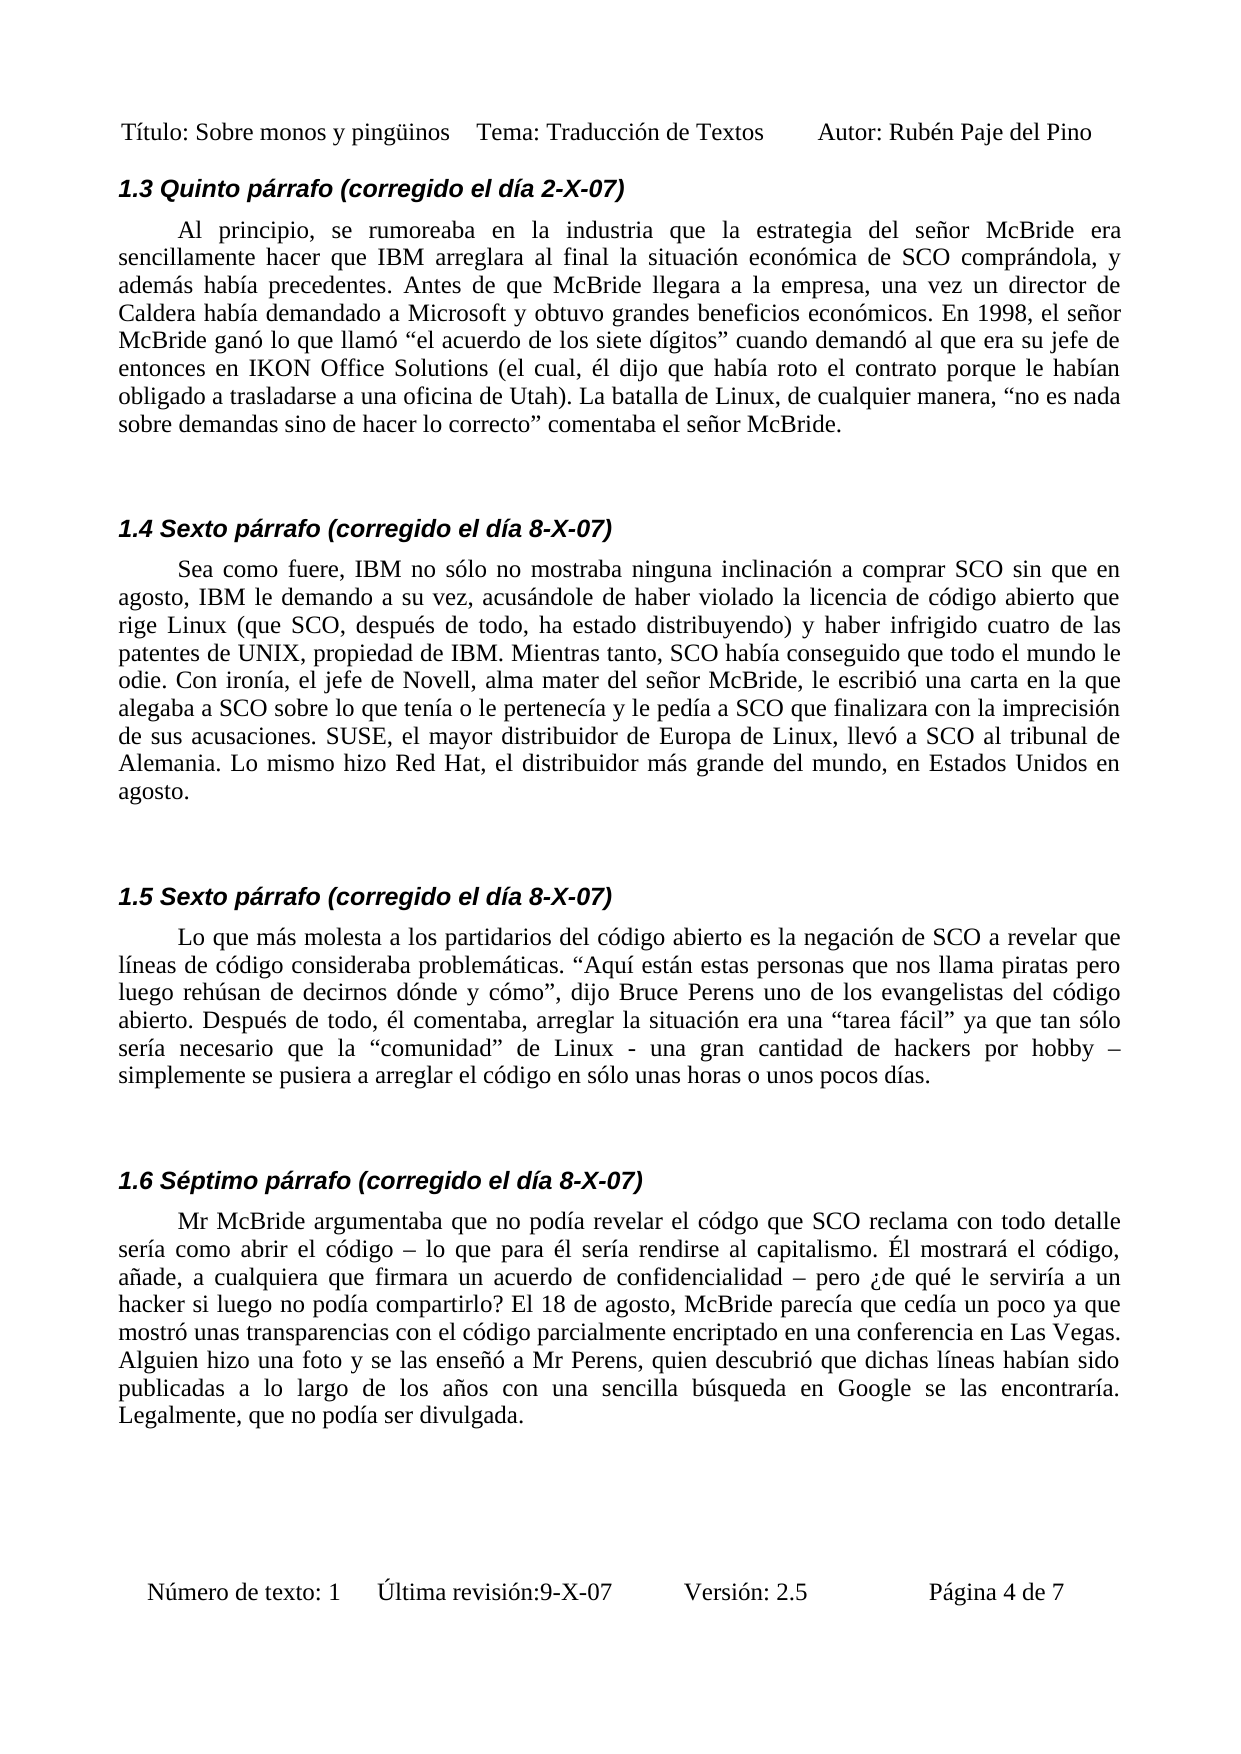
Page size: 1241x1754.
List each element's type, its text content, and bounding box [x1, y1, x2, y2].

text Sea como fuere, IBM no sólo no mostraba ninguna inclinación a comprar SCO sin que en agosto, IBM le demando a su vez, acusándole de haber violado la licencia de código abierto que rige Linux (que SCO, después de todo, ha estado distribuyendo) y haber infrigido cuatro de las patentes de UNIX, propiedad de IBM. Mientras tanto, SCO había conseguido que todo el mundo le odie. Con ironía, el jefe de Novell, alma mater del señor McBride, le escribió una carta en la que alegaba a SCO sobre lo que tenía o le pertenecía y le pedía a SCO que finalizara con la imprecisión de sus acusaciones. SUSE, el mayor distribuidor de Europa de Linux, llevó a SCO al tribunal de Alemania. Lo mismo hizo Red Hat, el distribuidor más grande del mundo, en Estados Unidos en agosto. [118, 556, 1122, 805]
text Al principio, se rumoreaba en la industria que la estrategia del señor McBride era sencillamente hacer que IBM arreglara al final la situación económica de SCO comprándola, y además había precedentes. Antes de que McBride llegara a la empresa, una vez un director de Caldera había demandado a Microsoft y obtuvo grandes beneficios económicos. En 1998, el señor McBride ganó lo que llamó “el acuerdo de los siete dígitos” cuando demandó al que era su jefe de entonces en IKON Office Solutions (el cual, él dijo que había roto el contrato porque le habían obligado a trasladarse a una oficina de Utah). La batalla de Linux, de cualquier manera, “no es nada sobre demandas sino de hacer lo correcto” comentaba el señor McBride. [118, 216, 1122, 437]
text Lo que más molesta a los partidarios del código abierto es la negación de SCO a revelar que líneas de código consideraba problemáticas. “Aquí están estas personas que nos llama piratas pero luego rehúsan de decirnos dónde y cómo”, dijo Bruce Perens uno de los evangelistas del código abierto. Después de todo, él comentaba, arreglar la situación era una “tarea fácil” ya que tan sólo sería necesario que la “comunidad” de Linux - una gran cantidad de hackers por hobby – simplemente se pusiera a arreglar el código en sólo unas horas o unos pocos días. [118, 923, 1122, 1089]
subtitle 1.4 Sexto párrafo (corregido el día 8-X-07) [118, 515, 1122, 543]
subtitle 1.6 Séptimo párrafo (corregido el día 8-X-07) [118, 1167, 1122, 1195]
text Mr McBride argumentaba que no podía revelar el códgo que SCO reclama con todo detalle sería como abrir el código – lo que para él sería rendirse al capitalismo. Él mostrará el código, añade, a cualquiera que firmara un acuerdo de confidencialidad – pero ¿de qué le serviría a un hacker si luego no podía compartirlo? El 18 de agosto, McBride parecía que cedía un poco ya que mostró unas transparencias con el código parcialmente encriptado en una conferencia en Las Vegas. Alguien hizo una foto y se las enseñó a Mr Perens, quien descubrió que dichas líneas habían sido publicadas a lo largo de los años con una sencilla búsqueda en Google se las encontraría. Legalmente, que no podía ser divulgada. [118, 1207, 1122, 1429]
subtitle 1.5 Sexto párrafo (corregido el día 8-X-07) [118, 883, 1122, 911]
subtitle 1.3 Quinto párrafo (corregido el día 2-X-07) [118, 175, 1122, 203]
